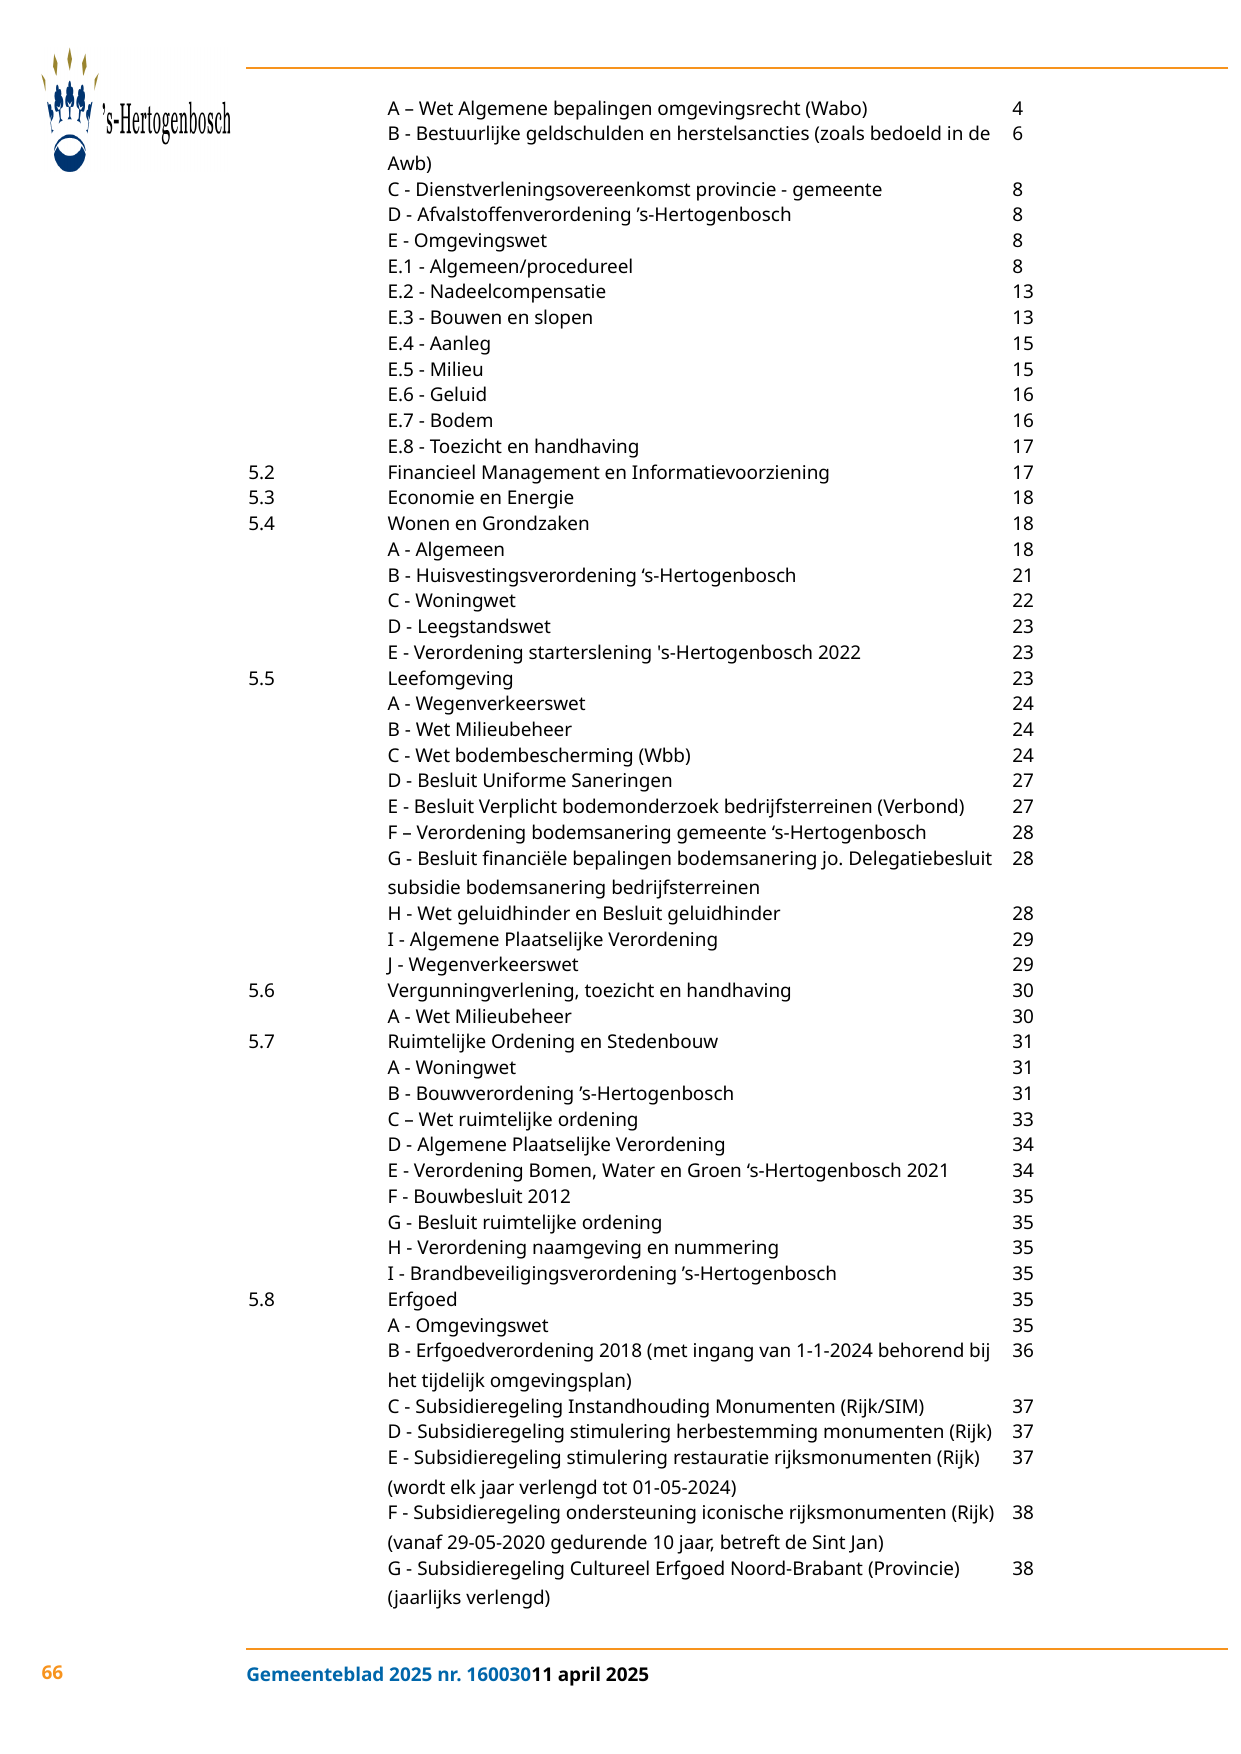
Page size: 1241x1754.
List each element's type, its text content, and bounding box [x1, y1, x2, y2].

table_cell A - Algemeen [388, 536, 1012, 562]
table_cell [248, 176, 387, 202]
table_cell E.1 - Algemeen/procedureel [388, 253, 1012, 279]
table_cell 13 [1012, 279, 1152, 304]
table_cell [248, 1235, 387, 1260]
table_cell 36 [1012, 1338, 1152, 1393]
table_cell D - Algemene Plaatselijke Verordening [388, 1132, 1012, 1157]
table_cell 29 [1012, 952, 1152, 977]
table_cell 27 [1012, 793, 1152, 819]
table_cell E.3 - Bouwen en slopen [388, 305, 1012, 330]
table_cell 28 [1012, 819, 1152, 845]
table_cell [248, 356, 387, 382]
table_cell E - Verordening starterslening 's-Hertogenbosch 2022 [388, 639, 1012, 665]
table_cell [248, 1555, 387, 1610]
table_cell 16 [1012, 408, 1152, 433]
table_cell 24 [1012, 690, 1152, 716]
table_cell 38 [1012, 1500, 1152, 1555]
table_cell Leefomgeving [388, 665, 1012, 690]
table_cell 4 [1012, 95, 1152, 121]
table_cell A - Wegenverkeerswet [388, 690, 1012, 716]
table_cell [248, 1080, 387, 1106]
table_cell 38 [1012, 1555, 1152, 1610]
table_cell 30 [1012, 1003, 1152, 1029]
picture [41, 47, 231, 172]
table_cell C - Subsidieregeling Instandhouding Monumenten (Rijk/SIM) [388, 1393, 1012, 1418]
table_cell 5.3 [248, 485, 387, 510]
table_cell G - Besluit ruimtelijke ordening [388, 1209, 1012, 1234]
table_cell 24 [1012, 742, 1152, 768]
table_cell A - Woningwet [388, 1055, 1012, 1080]
table_cell A - Omgevingswet [388, 1312, 1012, 1337]
table_cell 17 [1012, 433, 1152, 459]
table_cell [248, 1393, 387, 1418]
table_cell 35 [1012, 1209, 1152, 1234]
table_cell D - Leegstandswet [388, 613, 1012, 639]
table_cell 23 [1012, 613, 1152, 639]
table_cell F – Verordening bodemsanering gemeente ‘s-Hertogenbosch [388, 819, 1012, 845]
table_cell 13 [1012, 305, 1152, 330]
table_cell 28 [1012, 845, 1152, 900]
table_cell [248, 433, 387, 459]
table_cell [248, 690, 387, 716]
table_cell 27 [1012, 768, 1152, 793]
table_cell [248, 1055, 387, 1080]
table_cell 31 [1012, 1029, 1152, 1054]
table_cell 8 [1012, 202, 1152, 227]
table_cell [248, 279, 387, 304]
table_cell [248, 1419, 387, 1444]
table_cell 31 [1012, 1055, 1152, 1080]
table_cell [248, 952, 387, 977]
table_cell E.8 - Toezicht en handhaving [388, 433, 1012, 459]
table_cell 29 [1012, 926, 1152, 952]
table_cell Financieel Management en Informatievoorziening [388, 459, 1012, 484]
table_cell H - Verordening naamgeving en nummering [388, 1235, 1012, 1260]
table_cell B - Bouwverordening ’s-Hertogenbosch [388, 1080, 1012, 1106]
table_cell 31 [1012, 1080, 1152, 1106]
table_cell Ruimtelijke Ordening en Stedenbouw [388, 1029, 1012, 1054]
table_cell 5.2 [248, 459, 387, 484]
table_cell 16 [1012, 382, 1152, 407]
table_cell F - Bouwbesluit 2012 [388, 1183, 1012, 1209]
table_cell 18 [1012, 536, 1152, 562]
table_cell C - Dienstverleningsovereenkomst provincie - gemeente [388, 176, 1012, 202]
table_cell [248, 253, 387, 279]
table_cell [248, 1260, 387, 1286]
table_cell E - Verordening Bomen, Water en Groen ‘s-Hertogenbosch 2021 [388, 1158, 1012, 1183]
table_cell 6 [1012, 121, 1152, 176]
table_cell B - Wet Milieubeheer [388, 716, 1012, 742]
table_cell [248, 408, 387, 433]
table_cell [248, 716, 387, 742]
table_cell 18 [1012, 510, 1152, 536]
table_cell G - Subsidieregeling Cultureel Erfgoed Noord-Brabant (Provincie) (jaarlijks verlengd) [388, 1555, 1012, 1610]
table_cell 34 [1012, 1132, 1152, 1157]
table_cell [248, 95, 387, 121]
table_cell 35 [1012, 1286, 1152, 1312]
table_cell 24 [1012, 716, 1152, 742]
table_cell [248, 588, 387, 613]
table_cell 23 [1012, 639, 1152, 665]
table_cell Erfgoed [388, 1286, 1012, 1312]
table_cell [248, 382, 387, 407]
table_cell [248, 639, 387, 665]
table_cell Wonen en Grondzaken [388, 510, 1012, 536]
table_cell [248, 1209, 387, 1234]
table_cell 37 [1012, 1393, 1152, 1418]
table_cell 17 [1012, 459, 1152, 484]
table_cell 37 [1012, 1444, 1152, 1499]
table_cell G - Besluit financiële bepalingen bodemsanering jo. Delegatiebesluit subsidie bodemsanering bedrijfsterreinen [388, 845, 1012, 900]
table_cell 5.7 [248, 1029, 387, 1054]
table_cell I - Brandbeveiligingsverordening ’s-Hertogenbosch [388, 1260, 1012, 1286]
table_cell [248, 330, 387, 356]
table_cell I - Algemene Plaatselijke Verordening [388, 926, 1012, 952]
table_cell E.5 - Milieu [388, 356, 1012, 382]
table_cell [248, 742, 387, 768]
table_cell 22 [1012, 588, 1152, 613]
table_cell 15 [1012, 356, 1152, 382]
table_cell [248, 900, 387, 926]
table_cell B - Huisvestingsverordening ‘s-Hertogenbosch [388, 562, 1012, 587]
table_cell [248, 613, 387, 639]
table_cell Vergunningverlening, toezicht en handhaving [388, 977, 1012, 1003]
table_cell [248, 845, 387, 900]
table_cell E.2 - Nadeelcompensatie [388, 279, 1012, 304]
table_cell E - Besluit Verplicht bodemonderzoek bedrijfsterreinen (Verbond) [388, 793, 1012, 819]
table_cell [248, 1338, 387, 1393]
table_cell [248, 1183, 387, 1209]
table_cell A – Wet Algemene bepalingen omgevingsrecht (Wabo) [388, 95, 1012, 121]
table_cell E.6 - Geluid [388, 382, 1012, 407]
table_cell D - Afvalstoffenverordening ’s-Hertogenbosch [388, 202, 1012, 227]
table_cell 35 [1012, 1312, 1152, 1337]
table_cell [248, 305, 387, 330]
table_cell E.4 - Aanleg [388, 330, 1012, 356]
table_cell [248, 1500, 387, 1555]
table_cell [248, 562, 387, 587]
table_cell [248, 1158, 387, 1183]
table_cell D - Besluit Uniforme Saneringen [388, 768, 1012, 793]
table_cell 35 [1012, 1260, 1152, 1286]
table_cell [248, 536, 387, 562]
table_cell [248, 121, 387, 176]
table_cell 15 [1012, 330, 1152, 356]
table_cell 21 [1012, 562, 1152, 587]
table_cell 30 [1012, 977, 1152, 1003]
table_cell 5.6 [248, 977, 387, 1003]
table_cell [248, 1312, 387, 1337]
table_cell 5.4 [248, 510, 387, 536]
table_cell C - Wet bodembescherming (Wbb) [388, 742, 1012, 768]
table_cell 5.5 [248, 665, 387, 690]
table_cell [248, 819, 387, 845]
table_cell B - Erfgoedverordening 2018 (met ingang van 1-1-2024 behorend bij het tijdelijk omgevingsplan) [388, 1338, 1012, 1393]
table_cell 28 [1012, 900, 1152, 926]
table_cell 5.8 [248, 1286, 387, 1312]
table_cell Economie en Energie [388, 485, 1012, 510]
table_cell 33 [1012, 1106, 1152, 1132]
table_cell C - Woningwet [388, 588, 1012, 613]
table_cell [248, 1003, 387, 1029]
table_cell [248, 768, 387, 793]
table_cell E - Subsidieregeling stimulering restauratie rijksmonumenten (Rijk) (wordt elk jaar verlengd tot 01-05-2024) [388, 1444, 1012, 1499]
table_cell B - Bestuurlijke geldschulden en herstelsancties (zoals bedoeld in de Awb) [388, 121, 1012, 176]
table_cell [248, 227, 387, 253]
table_cell C – Wet ruimtelijke ordening [388, 1106, 1012, 1132]
table_cell 8 [1012, 176, 1152, 202]
table_cell H - Wet geluidhinder en Besluit geluidhinder [388, 900, 1012, 926]
table_cell [248, 1106, 387, 1132]
table_cell 8 [1012, 253, 1152, 279]
table_cell 18 [1012, 485, 1152, 510]
table_cell J - Wegenverkeerswet [388, 952, 1012, 977]
table_cell [248, 793, 387, 819]
table_cell 35 [1012, 1235, 1152, 1260]
table_cell E.7 - Bodem [388, 408, 1012, 433]
table_cell E - Omgevingswet [388, 227, 1012, 253]
table_cell 37 [1012, 1419, 1152, 1444]
table_cell [248, 926, 387, 952]
table_cell F - Subsidieregeling ondersteuning iconische rijksmonumenten (Rijk) (vanaf 29-05-2020 gedurende 10 jaar, betreft de Sint Jan) [388, 1500, 1012, 1555]
table_cell [248, 202, 387, 227]
table_cell 8 [1012, 227, 1152, 253]
table_cell 23 [1012, 665, 1152, 690]
table_cell 34 [1012, 1158, 1152, 1183]
table_cell 35 [1012, 1183, 1152, 1209]
table_cell [248, 1444, 387, 1499]
table_cell [248, 1132, 387, 1157]
table_cell D - Subsidieregeling stimulering herbestemming monumenten (Rijk) [388, 1419, 1012, 1444]
table_cell A - Wet Milieubeheer [388, 1003, 1012, 1029]
